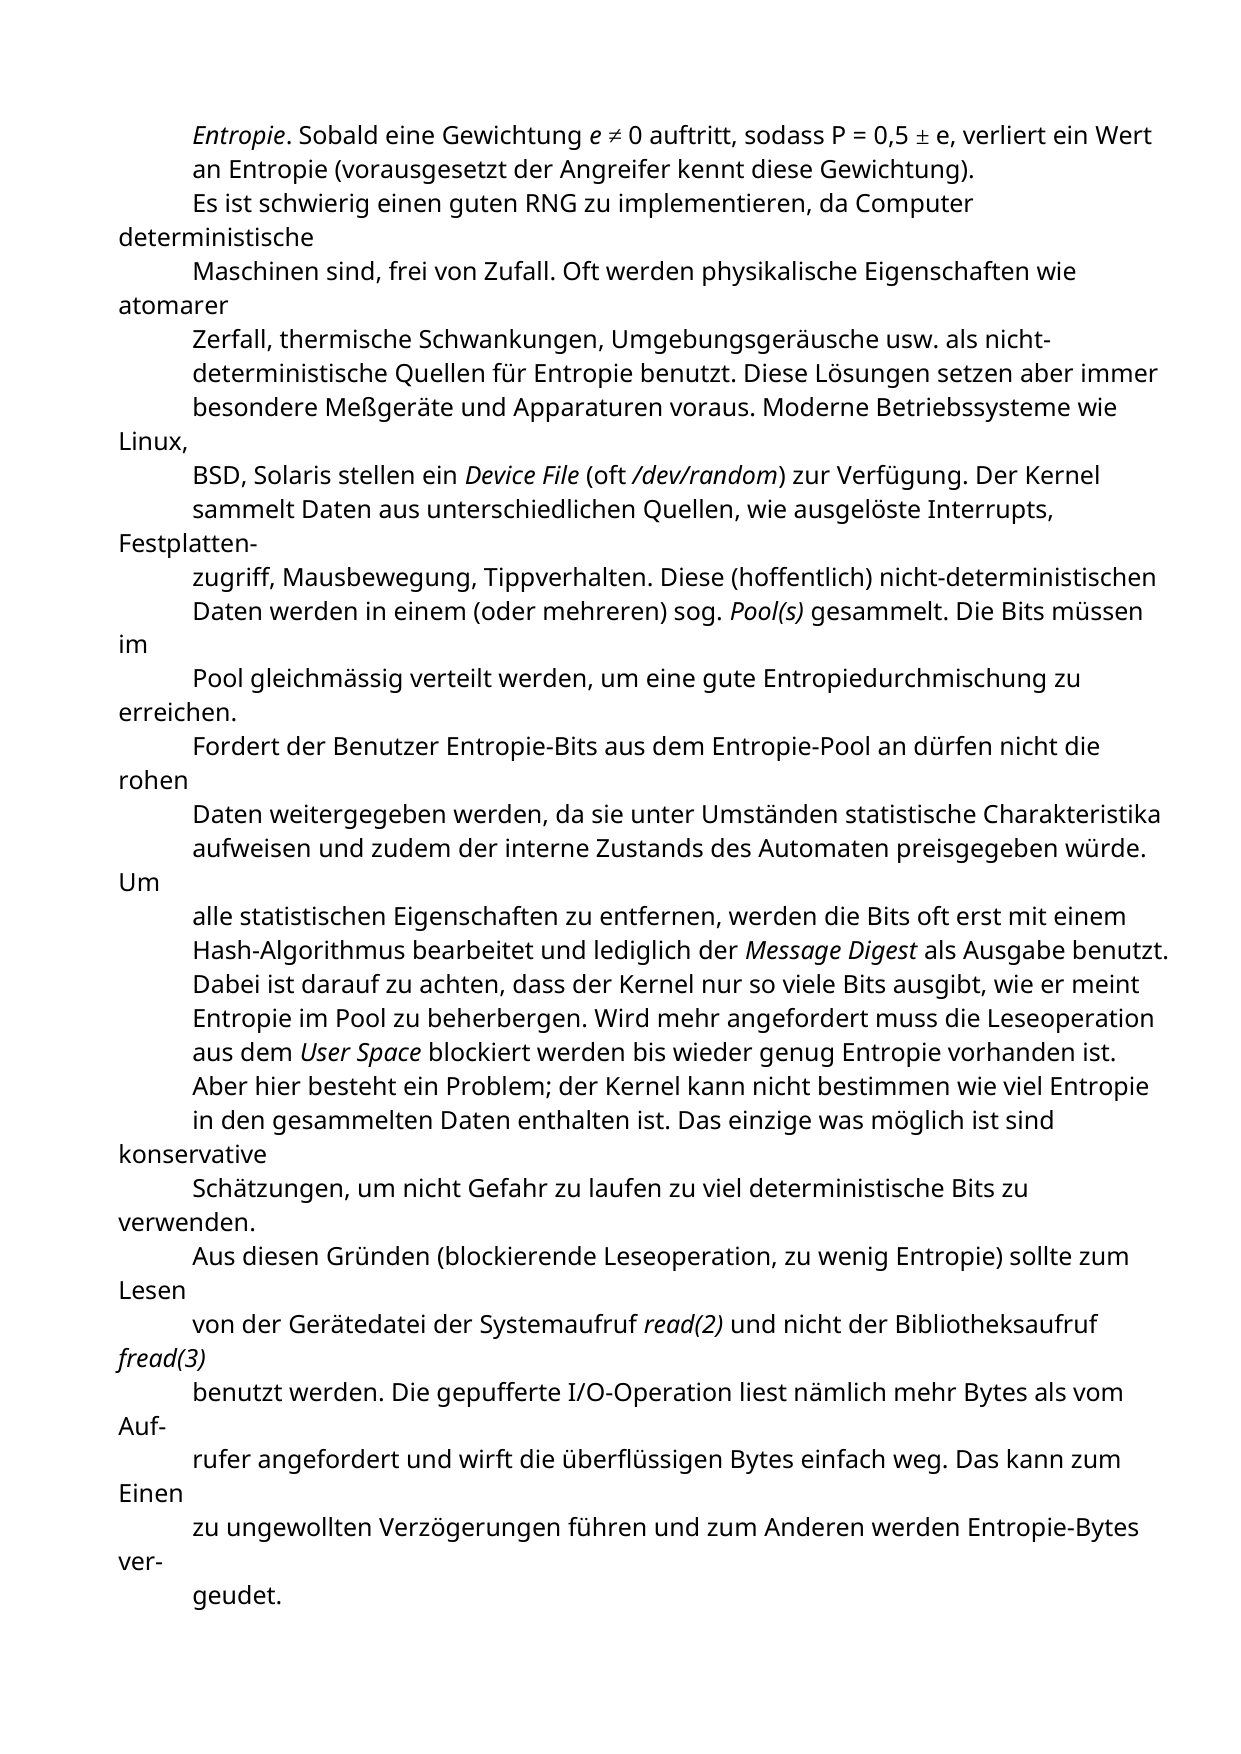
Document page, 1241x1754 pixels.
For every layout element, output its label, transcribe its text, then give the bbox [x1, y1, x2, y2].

text Daten werden in einem (oder mehreren) sog. Pool(s) gesammelt. Die Bits müssen im [118, 593, 1173, 661]
text benutzt werden. Die gepufferte I/O-Operation liest nämlich mehr Bytes als vom Auf- [118, 1374, 1173, 1442]
text Schätzungen, um nicht Gefahr zu laufen zu viel deterministische Bits zu verwenden. [118, 1171, 1173, 1239]
text Entropie im Pool zu beherbergen. Wird mehr angefordert muss die Leseoperation [118, 1001, 1173, 1035]
text aufweisen und zudem der interne Zustands des Automaten preisgegeben würde. Um [118, 831, 1173, 899]
text Dabei ist darauf zu achten, dass der Kernel nur so viele Bits ausgibt, wie er meint [118, 967, 1173, 1001]
text aus dem User Space blockiert werden bis wieder genug Entropie vorhanden ist. [118, 1035, 1173, 1069]
text BSD, Solaris stellen ein Device File (oft /dev/random) zur Verfügung. Der Kernel [118, 458, 1173, 492]
text Es ist schwierig einen guten RNG zu implementieren, da Computer deterministische [118, 186, 1173, 254]
text rufer angefordert und wirft die überflüssigen Bytes einfach weg. Das kann zum Einen [118, 1442, 1173, 1510]
text sammelt Daten aus unterschiedlichen Quellen, wie ausgelöste Interrupts, Festplatten- [118, 492, 1173, 559]
text Maschinen sind, frei von Zufall. Oft werden physikalische Eigenschaften wie atomarer [118, 254, 1173, 322]
text Pool gleichmässig verteilt werden, um eine gute Entropiedurchmischung zu erreichen. [118, 661, 1173, 729]
text Daten weitergegeben werden, da sie unter Umständen statistische Charakteristika [118, 797, 1173, 831]
text Entropie. Sobald eine Gewichtung e ≠ 0 auftritt, sodass P = 0,5 ± e, verliert ein Wert [118, 118, 1173, 152]
text von der Gerätedatei der Systemaufruf read(2) und nicht der Bibliotheksaufruf fread(3) [118, 1307, 1173, 1374]
text in den gesammelten Daten enthalten ist. Das einzige was möglich ist sind konservative [118, 1103, 1173, 1171]
text besondere Meßgeräte und Apparaturen voraus. Moderne Betriebssysteme wie Linux, [118, 390, 1173, 458]
text deterministische Quellen für Entropie benutzt. Diese Lösungen setzen aber immer [118, 356, 1173, 390]
text zugriff, Mausbewegung, Tippverhalten. Diese (hoffentlich) nicht-deterministischen [118, 559, 1173, 593]
text Zerfall, thermische Schwankungen, Umgebungsgeräusche usw. als nicht- [118, 322, 1173, 356]
text Aber hier besteht ein Problem; der Kernel kann nicht bestimmen wie viel Entropie [118, 1069, 1173, 1103]
text Hash-Algorithmus bearbeitet und lediglich der Message Digest als Ausgabe benutzt. [118, 933, 1173, 967]
text alle statistischen Eigenschaften zu entfernen, werden die Bits oft erst mit einem [118, 899, 1173, 933]
text zu ungewollten Verzögerungen führen und zum Anderen werden Entropie-Bytes ver- [118, 1510, 1173, 1578]
text Fordert der Benutzer Entropie-Bits aus dem Entropie-Pool an dürfen nicht die rohen [118, 729, 1173, 797]
text an Entropie (vorausgesetzt der Angreifer kennt diese Gewichtung). [118, 152, 1173, 186]
text Aus diesen Gründen (blockierende Leseoperation, zu wenig Entropie) sollte zum Lesen [118, 1239, 1173, 1307]
text geudet. [118, 1578, 1173, 1612]
